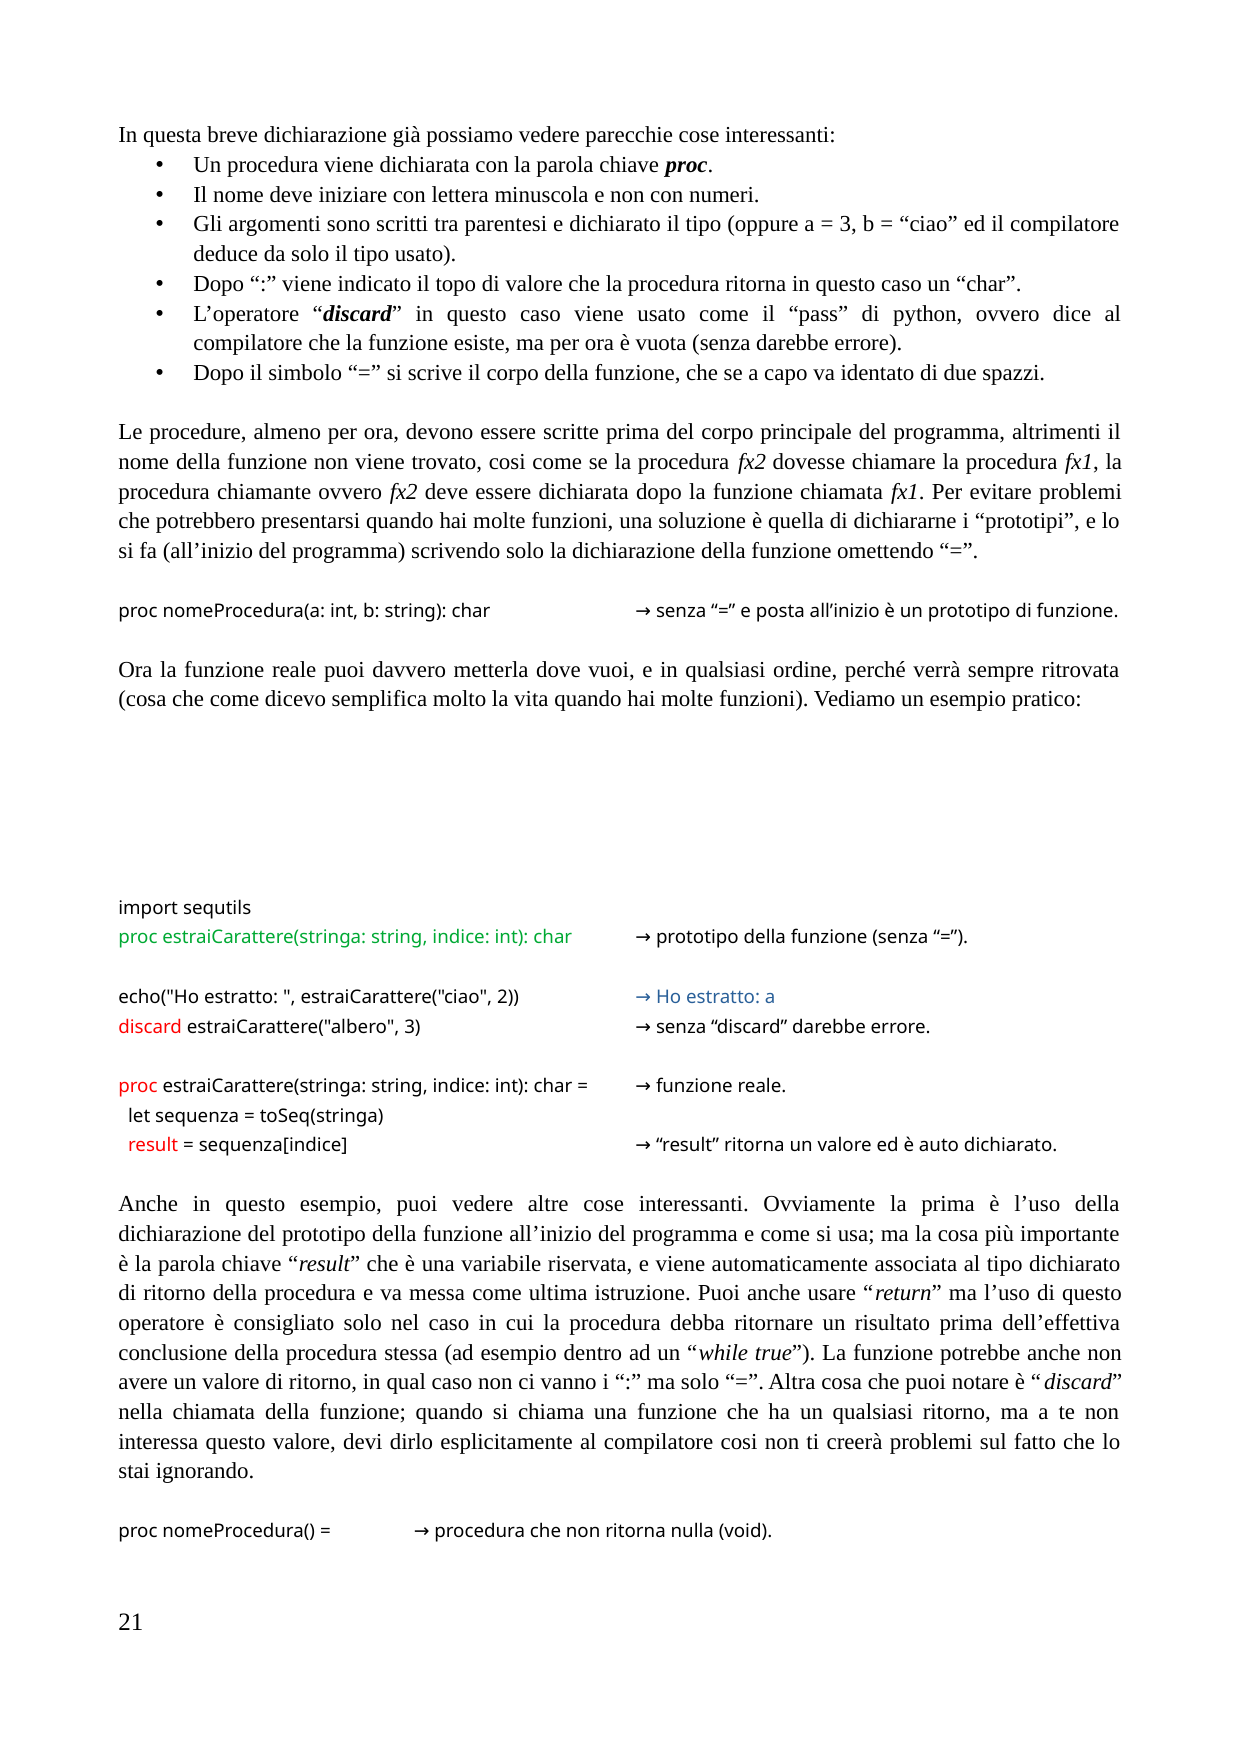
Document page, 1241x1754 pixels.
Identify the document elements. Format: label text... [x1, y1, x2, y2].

list L’operatore “discard” in questo caso viene usato come il “pass” di python, ovvero dice al compilatore che la funzione esiste, ma per ora è vuota (senza darebbe errore). [156, 296, 1122, 356]
text result = sequenza[indice] → “result” ritorna un valore ed è auto dichiarato. [118, 1127, 1122, 1157]
list Un procedura viene dichiarata con la parola chiave proc. [156, 148, 1122, 177]
text proc nomeProcedura() = → procedura che non ritorna nulla (void). [118, 1513, 1122, 1543]
text Ora la funzione reale puoi davvero metterla dove vuoi, e in qualsiasi ordine, perché verrà sempre ritrovata (cosa che come dicevo semplifica molto la vita quando hai molte funzioni). Vediamo un esempio pratico: [118, 652, 1122, 712]
text proc estraiCarattere(stringa: string, indice: int): char → prototipo della funzione (senza “=”). [118, 920, 1122, 949]
list Gli argomenti sono scritti tra parentesi e dichiarato il tipo (oppure a = 3, b = “ciao” ed il compilatore deduce da solo il tipo usato). [156, 207, 1122, 267]
list Dopo il simbolo “=” si scrive il corpo della funzione, che se a capo va identato di due spazzi. [156, 356, 1122, 385]
text Le procedure, almeno per ora, devono essere scritte prima del corpo principale del programma, altrimenti il nome della funzione non viene trovato, cosi come se la procedura fx2 dovesse chiamare la procedura fx1, la procedura chiamante ovvero fx2 deve essere dichiarata dopo la funzione chiamata fx1. Per evitare problemi che potrebbero presentarsi quando hai molte funzioni, una soluzione è quella di dichiararne i “prototipi”, e lo si fa (all’inizio del programma) scrivendo solo la dichiarazione della funzione omettendo “=”. [118, 415, 1122, 563]
text import sequtils [118, 890, 1122, 920]
text proc nomeProcedura(a: int, b: string): char → senza “=” e posta all’inizio è un prototipo di funzione. [118, 593, 1122, 623]
text discard estraiCarattere("albero", 3) → senza “discard” darebbe errore. [118, 1009, 1122, 1038]
text echo("Ho estratto: ", estraiCarattere("ciao", 2)) → Ho estratto: a [118, 979, 1122, 1009]
list Il nome deve iniziare con lettera minuscola e non con numeri. [156, 177, 1122, 207]
text let sequenza = toSeq(stringa) [118, 1098, 1122, 1127]
text proc estraiCarattere(stringa: string, indice: int): char = → funzione reale. [118, 1068, 1122, 1098]
text In questa breve dichiarazione già possiamo vedere parecchie cose interessanti: [118, 118, 1122, 148]
text Anche in questo esempio, puoi vedere altre cose interessanti. Ovviamente la prima è l’uso della dichiarazione del prototipo della funzione all’inizio del programma e come si usa; ma la cosa più importante è la parola chiave “result” che è una variabile riservata, e viene automaticamente associata al tipo dichiarato di ritorno della procedura e va messa come ultima istruzione. Puoi anche usare “return” ma l’uso di questo operatore è consigliato solo nel caso in cui la procedura debba ritornare un risultato prima dell’effettiva conclusione della procedura stessa (ad esempio dentro ad un “while true”). La funzione potrebbe anche non avere un valore di ritorno, in qual caso non ci vanno i “:” ma solo “=”. Altra cosa che puoi notare è “discard” nella chiamata della funzione; quando si chiama una funzione che ha un qualsiasi ritorno, ma a te non interessa questo valore, devi dirlo esplicitamente al compilatore cosi non ti creerà problemi sul fatto che lo stai ignorando. [118, 1187, 1122, 1484]
list Dopo “:” viene indicato il topo di valore che la procedura ritorna in questo caso un “char”. [156, 267, 1122, 296]
